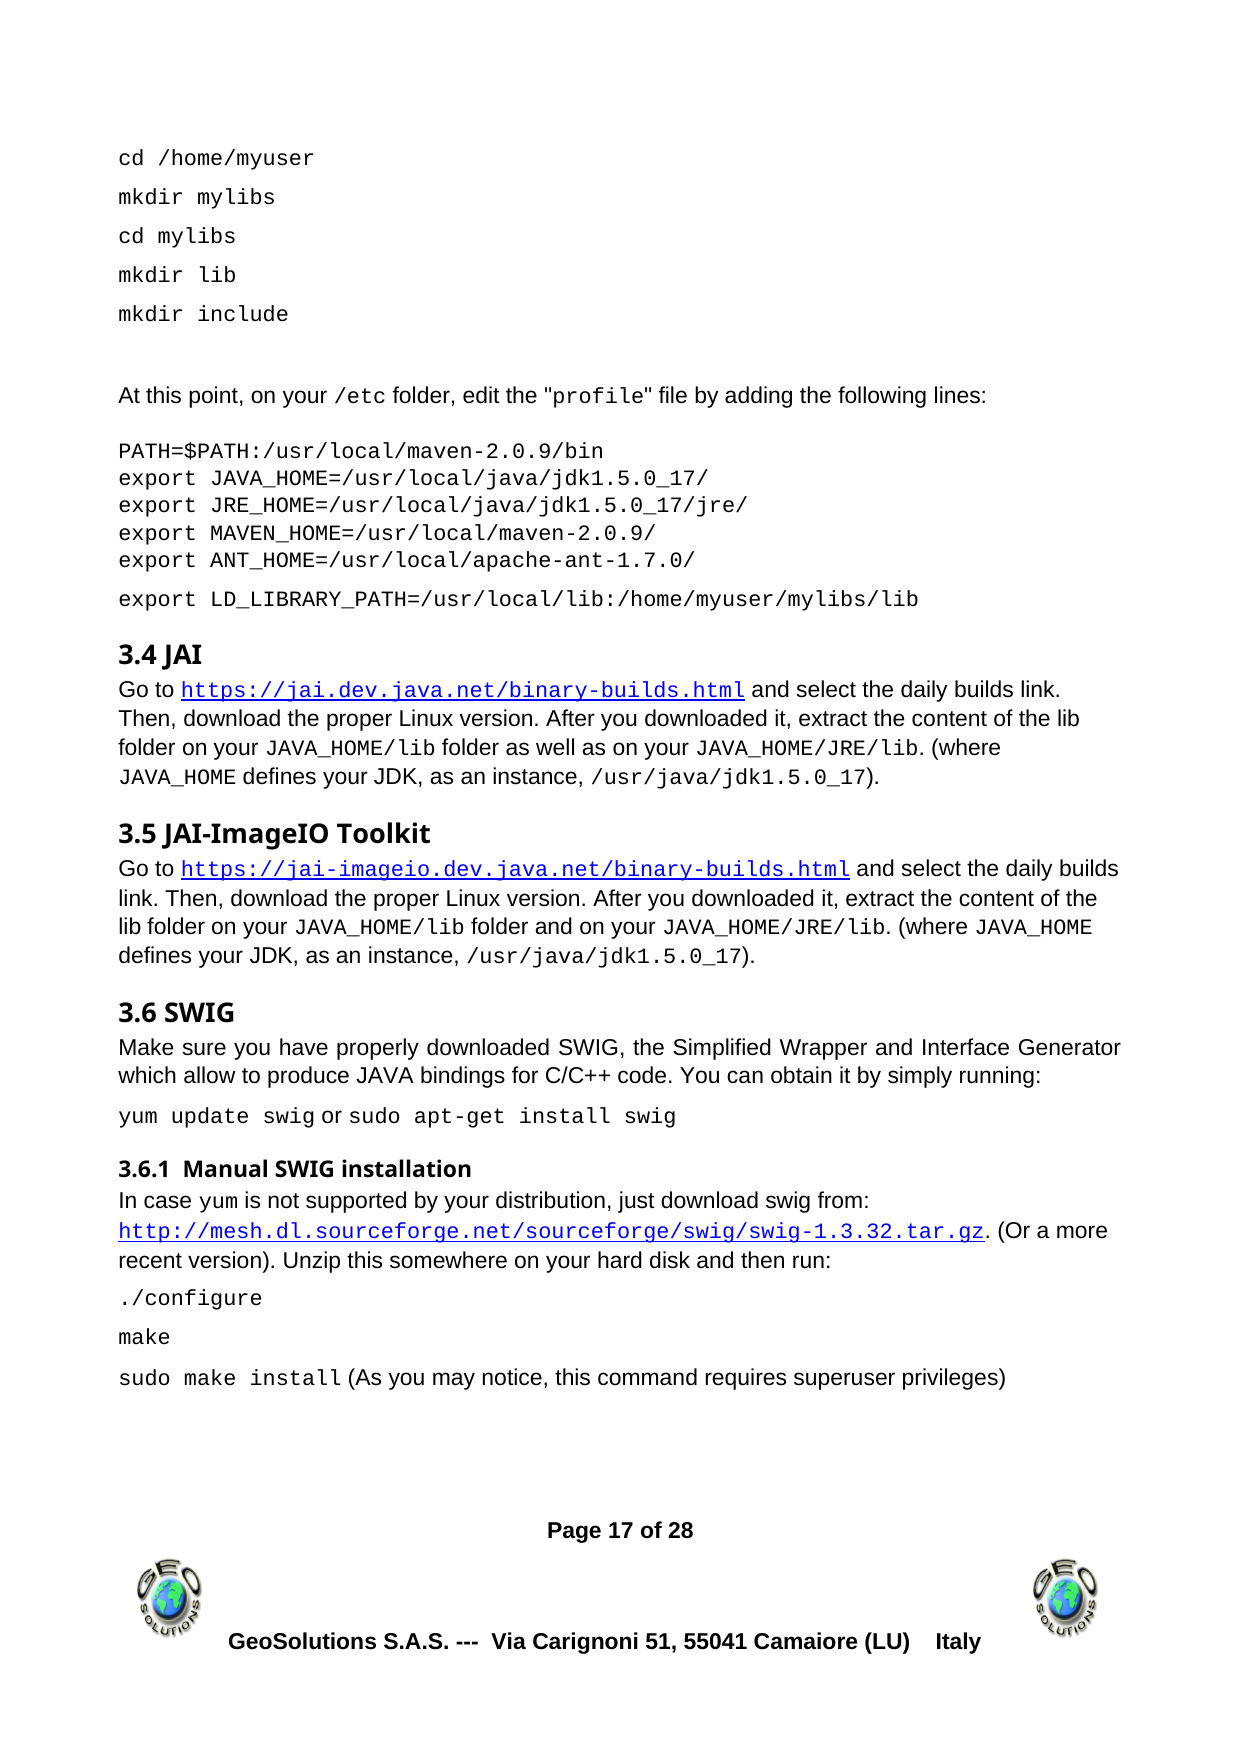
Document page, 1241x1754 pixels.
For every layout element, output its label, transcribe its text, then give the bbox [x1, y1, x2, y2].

text mkdir include [118, 303, 1122, 328]
text cd mylibs [118, 226, 1122, 250]
text Go to https://jai.dev.java.net/binary-builds.html and select the daily builds link. Then, download the proper Linux version. After you downloaded it, extract the content of the lib folder on your JAVA_HOME/lib folder as well as on your JAVA_HOME/JRE/lib. (where JAVA_HOME defines your JDK, as an instance, /usr/java/jdk1.5.0_17). [118, 676, 1122, 791]
text export LD_LIBRARY_PATH=/usr/local/lib:/home/myuser/mylibs/lib [118, 588, 1122, 613]
picture [1030, 1552, 1101, 1641]
text sudo make install (As you may notice, this command requires superuser privileges) [118, 1365, 1122, 1392]
text In case yum is not supported by your distribution, just download swig from: http://mesh.dl.sourceforge.net/sourceforge/swig/swig-1.3.32.tar.gz. (Or a more recent version). Unzip this somewhere on your hard disk and then run: [118, 1188, 1122, 1273]
text mkdir mylibs [118, 187, 1122, 211]
subtitle JAI-ImageIO Toolkit [118, 815, 1122, 852]
subtitle SWIG [118, 994, 1122, 1031]
text cd /home/myuser [118, 148, 1122, 172]
text ./configure [118, 1287, 1122, 1312]
text yum update swig or sudo apt-get install swig [118, 1102, 1122, 1130]
picture [134, 1552, 205, 1641]
text Go to https://jai-imageio.dev.java.net/binary-builds.html and select the daily builds link. Then, download the proper Linux version. After you downloaded it, extract the content of the lib folder on your JAVA_HOME/lib folder and on your JAVA_HOME/JRE/lib. (where JAVA_HOME defines your JDK, as an instance, /usr/java/jdk1.5.0_17). [118, 855, 1122, 970]
text make [118, 1326, 1122, 1351]
subtitle Manual SWIG installation [118, 1153, 1122, 1184]
subtitle JAI [118, 636, 1122, 673]
text At this point, on your /etc folder, edit the "profile" file by adding the following lines: PATH=$PATH:/usr/local/maven-2.0.9/bin export JAVA_HOME=/usr/local/java/jdk1.5.0_17/ export JRE_HOME=/usr/local/java/jdk1.5.0_17/jre/ export MAVEN_HOME=/usr/local/maven-2.0.9/ export ANT_HOME=/usr/local/apache-ant-1.7.0/ [118, 382, 1122, 574]
text mkdir lib [118, 264, 1122, 289]
text Make sure you have properly downloaded SWIG, the Simplified Wrapper and Interface Generator which allow to produce JAVA bindings for C/C++ code. You can obtain it by simply running: [118, 1034, 1122, 1088]
